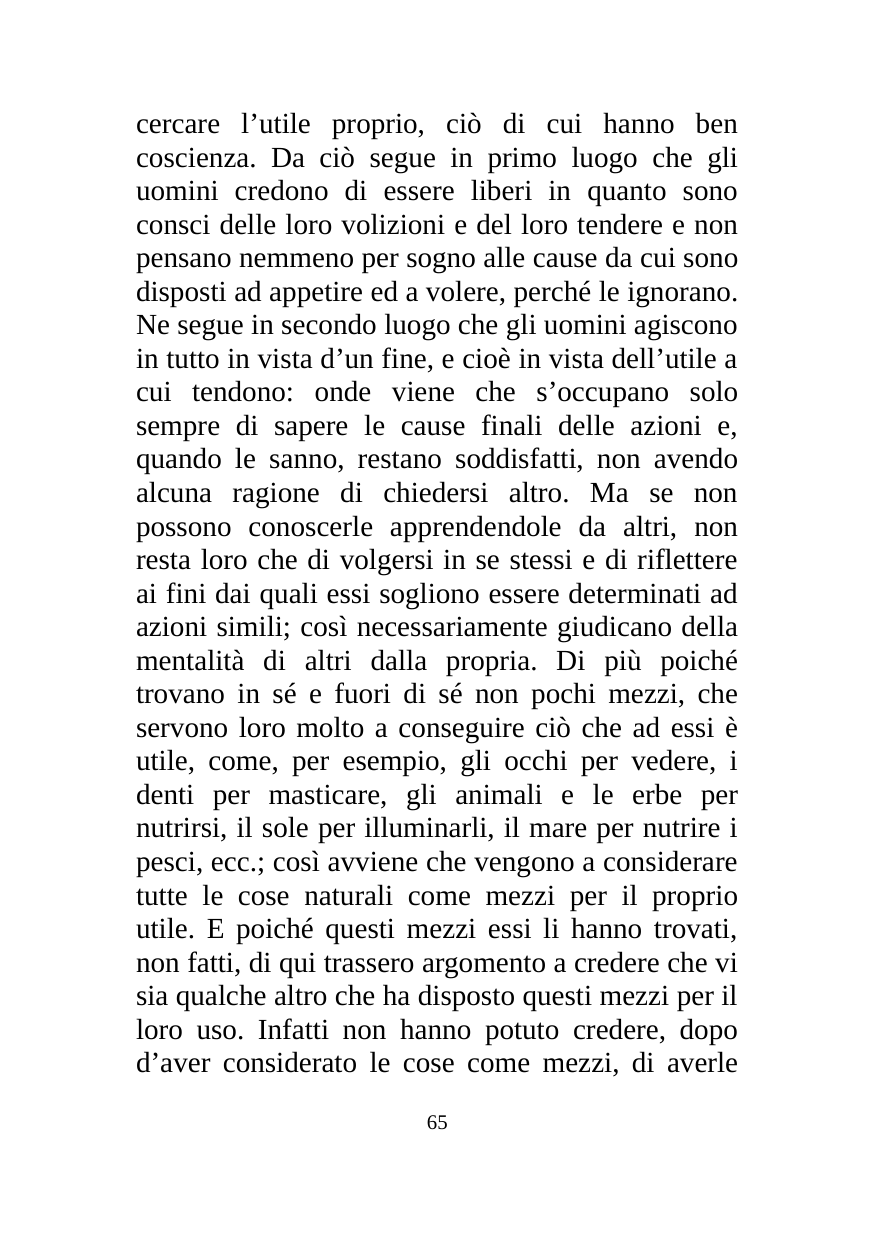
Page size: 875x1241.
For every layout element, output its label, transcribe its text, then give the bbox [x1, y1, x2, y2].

text cercare l’utile proprio, ciò di cui hanno ben coscienza. Da ciò segue in primo luogo che gli uomini credono di essere liberi in quanto sono consci delle loro volizioni e del loro tendere e non pensano nemmeno per sogno alle cause da cui sono disposti ad appetire ed a volere, perché le ignorano. Ne segue in secondo luogo che gli uomini agiscono in tutto in vista d’un fine, e cioè in vista dell’utile a cui tendono: onde viene che s’occupano solo sempre di sapere le cause finali delle azioni e, quando le sanno, restano soddisfatti, non avendo alcuna ragione di chiedersi altro. Ma se non possono conoscerle apprendendole da altri, non resta loro che di volgersi in se stessi e di riflettere ai fini dai quali essi sogliono essere determinati ad azioni simili; così necessariamente giudicano della mentalità di altri dalla propria. Di più poiché trovano in sé e fuori di sé non pochi mezzi, che servono loro molto a conseguire ciò che ad essi è utile, come, per esempio, gli occhi per vedere, i denti per masticare, gli animali e le erbe per nutrirsi, il sole per illuminarli, il mare per nutrire i pesci, ecc.; così avviene che vengono a considerare tutte le cose naturali come mezzi per il proprio utile. E poiché questi mezzi essi li hanno trovati, non fatti, di qui trassero argomento a credere che vi sia qualche altro che ha disposto questi mezzi per il loro uso. Infatti non hanno potuto credere, dopo d’aver considerato le cose come mezzi, di averle [136, 106, 738, 1079]
